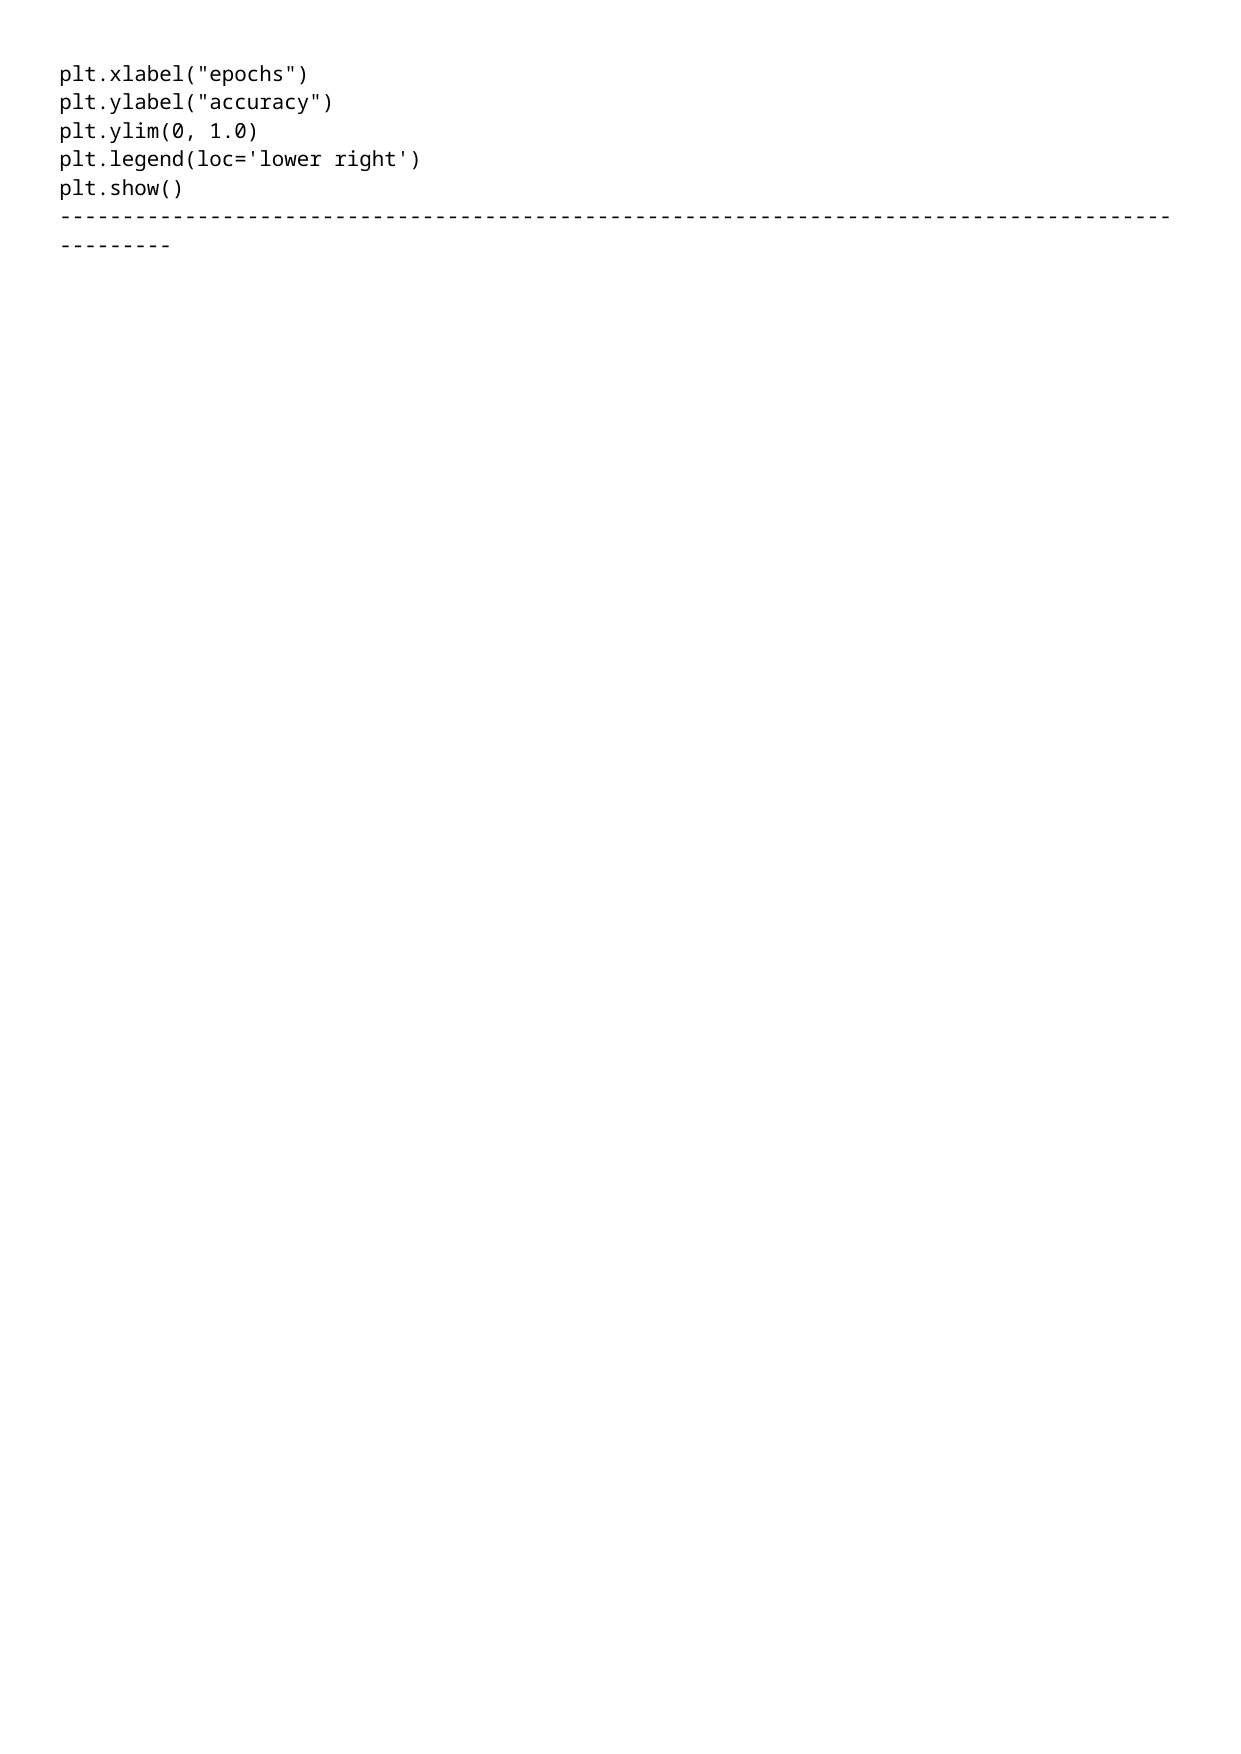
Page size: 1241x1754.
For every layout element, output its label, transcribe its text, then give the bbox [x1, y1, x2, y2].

text plt.ylabel("accuracy") [59, 87, 1181, 116]
text plt.xlabel("epochs") [59, 59, 1181, 87]
text -------------------------------------------------------------------------------------------------- [59, 201, 1181, 258]
text plt.show() [59, 173, 1181, 201]
text plt.legend(loc='lower right') [59, 144, 1181, 173]
text plt.ylim(0, 1.0) [59, 116, 1181, 144]
